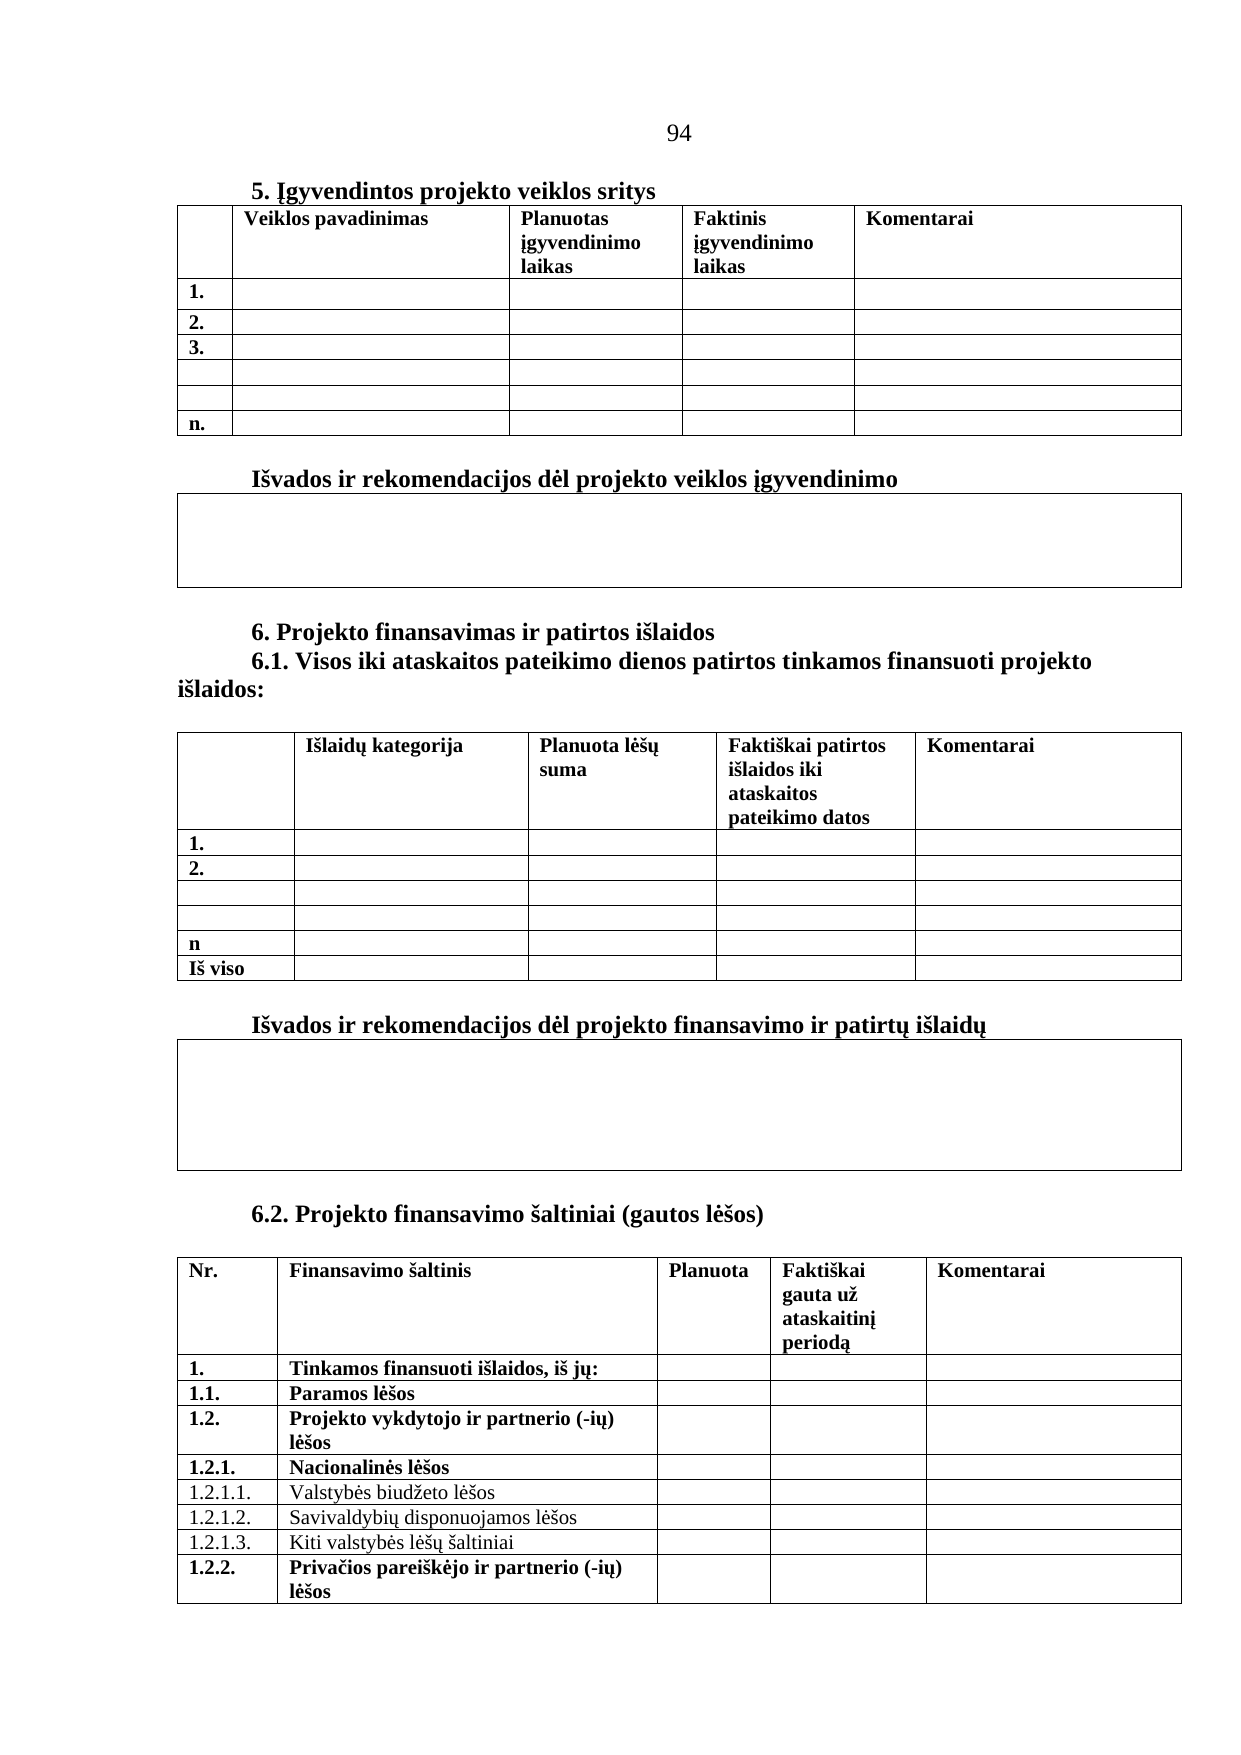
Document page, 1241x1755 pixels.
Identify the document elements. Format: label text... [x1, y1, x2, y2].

text Išvados ir rekomendacijos dėl projekto finansavimo ir patirtų išlaidų [177, 1010, 1181, 1038]
table_cell 1.2.2. [178, 1555, 277, 1603]
table_cell [529, 856, 716, 879]
table_cell [510, 411, 682, 435]
table_cell Paramos lėšos [278, 1381, 657, 1404]
table_cell [916, 881, 1181, 905]
table_cell [658, 1381, 770, 1404]
table_header Komentarai [927, 1258, 1181, 1354]
table_cell 2. [178, 310, 232, 334]
table_header [178, 733, 294, 829]
table_cell [717, 881, 915, 905]
table_cell [916, 856, 1181, 879]
table_cell [529, 956, 716, 980]
table_header Planuotas įgyvendinimo laikas [510, 206, 682, 278]
table_cell [295, 881, 528, 905]
table_cell [855, 411, 1181, 435]
table_cell [717, 856, 915, 879]
table_cell [855, 386, 1181, 409]
table_cell [658, 1555, 770, 1603]
table_cell [510, 386, 682, 409]
table_cell [510, 335, 682, 359]
table_header Faktiškai patirtos išlaidos iki ataskaitos pateikimo datos [717, 733, 915, 829]
table_cell [916, 830, 1181, 854]
table_cell [233, 335, 509, 359]
table_header Faktinis įgyvendinimo laikas [683, 206, 854, 278]
table_cell [178, 360, 232, 384]
table_cell [295, 956, 528, 980]
table_cell 1.1. [178, 1381, 277, 1404]
table_cell 1.2.1.3. [178, 1530, 277, 1554]
table_cell [771, 1455, 926, 1479]
table_cell [295, 830, 528, 854]
table_cell [683, 360, 854, 384]
text 5. Įgyvendintos projekto veiklos sritys [177, 176, 1181, 205]
table_cell 1.2.1.1. [178, 1480, 277, 1504]
table_cell [683, 310, 854, 334]
table_cell Savivaldybių disponuojamos lėšos [278, 1505, 657, 1529]
table_cell [233, 386, 509, 409]
table_cell [529, 931, 716, 955]
table_cell n [178, 931, 294, 955]
table_cell 1. [178, 1355, 277, 1379]
table_cell [771, 1406, 926, 1454]
table_cell [178, 881, 294, 905]
table_cell [658, 1455, 770, 1479]
text 6. Projekto finansavimas ir patirtos išlaidos [177, 617, 1181, 646]
table_cell [927, 1555, 1181, 1603]
table_cell [927, 1381, 1181, 1404]
text 6.2. Projekto finansavimo šaltiniai (gautos lėšos) [177, 1199, 1181, 1228]
table_cell 1.2. [178, 1406, 277, 1454]
table_header Veiklos pavadinimas [233, 206, 509, 278]
table_cell Projekto vykdytojo ir partnerio (-ių) lėšos [278, 1406, 657, 1454]
table_cell 1. [178, 279, 232, 309]
table_header Finansavimo šaltinis [278, 1258, 657, 1354]
text Išvados ir rekomendacijos dėl projekto veiklos įgyvendinimo [177, 464, 1181, 493]
table_cell [178, 906, 294, 930]
table_cell [855, 335, 1181, 359]
table_cell [855, 279, 1181, 309]
table_header Planuota lėšų suma [529, 733, 716, 829]
table_cell 1.2.1.2. [178, 1505, 277, 1529]
table_cell [927, 1406, 1181, 1454]
table_header [178, 1040, 1181, 1170]
table_header [178, 494, 1181, 587]
table_cell [927, 1505, 1181, 1529]
table_cell [771, 1530, 926, 1554]
text 6.1. Visos iki ataskaitos pateikimo dienos patirtos tinkamos finansuoti projekto išlaidos: [177, 646, 1181, 703]
table_cell [771, 1505, 926, 1529]
table_cell [233, 360, 509, 384]
table_header [178, 206, 232, 278]
table_cell [855, 310, 1181, 334]
table_cell [717, 931, 915, 955]
table_cell 2. [178, 856, 294, 879]
table_cell [771, 1480, 926, 1504]
table_cell [916, 956, 1181, 980]
table_cell [916, 931, 1181, 955]
table_header Planuota [658, 1258, 770, 1354]
table_cell [927, 1480, 1181, 1504]
table_cell [510, 310, 682, 334]
table_header Komentarai [916, 733, 1181, 829]
table_header Nr. [178, 1258, 277, 1354]
table_cell [927, 1455, 1181, 1479]
table_header Išlaidų kategorija [295, 733, 528, 829]
table_cell [529, 906, 716, 930]
table_cell Valstybės biudžeto lėšos [278, 1480, 657, 1504]
table_cell [717, 830, 915, 854]
table_cell [529, 881, 716, 905]
table_cell [658, 1406, 770, 1454]
table_cell [717, 906, 915, 930]
table_cell [529, 830, 716, 854]
table_cell [927, 1530, 1181, 1554]
table_cell Nacionalinės lėšos [278, 1455, 657, 1479]
table_cell n. [178, 411, 232, 435]
table_cell [295, 906, 528, 930]
table_cell [717, 956, 915, 980]
table_cell [927, 1355, 1181, 1379]
table_cell Tinkamos finansuoti išlaidos, iš jų: [278, 1355, 657, 1379]
table_cell Iš viso [178, 956, 294, 980]
table_cell [658, 1505, 770, 1529]
table_cell [771, 1355, 926, 1379]
table_cell 1.2.1. [178, 1455, 277, 1479]
table_header Faktiškai gauta už ataskaitinį periodą [771, 1258, 926, 1354]
table_cell [683, 279, 854, 309]
table_cell [916, 906, 1181, 930]
table_cell [510, 360, 682, 384]
table_cell 1. [178, 830, 294, 854]
table_cell [178, 386, 232, 409]
table_cell [233, 411, 509, 435]
table_cell Privačios pareiškėjo ir partnerio (-ių) lėšos [278, 1555, 657, 1603]
table_header Komentarai [855, 206, 1181, 278]
table_cell [233, 279, 509, 309]
table_cell [683, 386, 854, 409]
table_cell [658, 1480, 770, 1504]
table_cell [771, 1555, 926, 1603]
table_cell [855, 360, 1181, 384]
table_cell [771, 1381, 926, 1404]
table_cell [295, 931, 528, 955]
table_cell [683, 411, 854, 435]
table_cell [295, 856, 528, 879]
table_cell [510, 279, 682, 309]
table_cell [658, 1530, 770, 1554]
table_cell 3. [178, 335, 232, 359]
table_cell Kiti valstybės lėšų šaltiniai [278, 1530, 657, 1554]
table_cell [683, 335, 854, 359]
table_cell [233, 310, 509, 334]
table_cell [658, 1355, 770, 1379]
